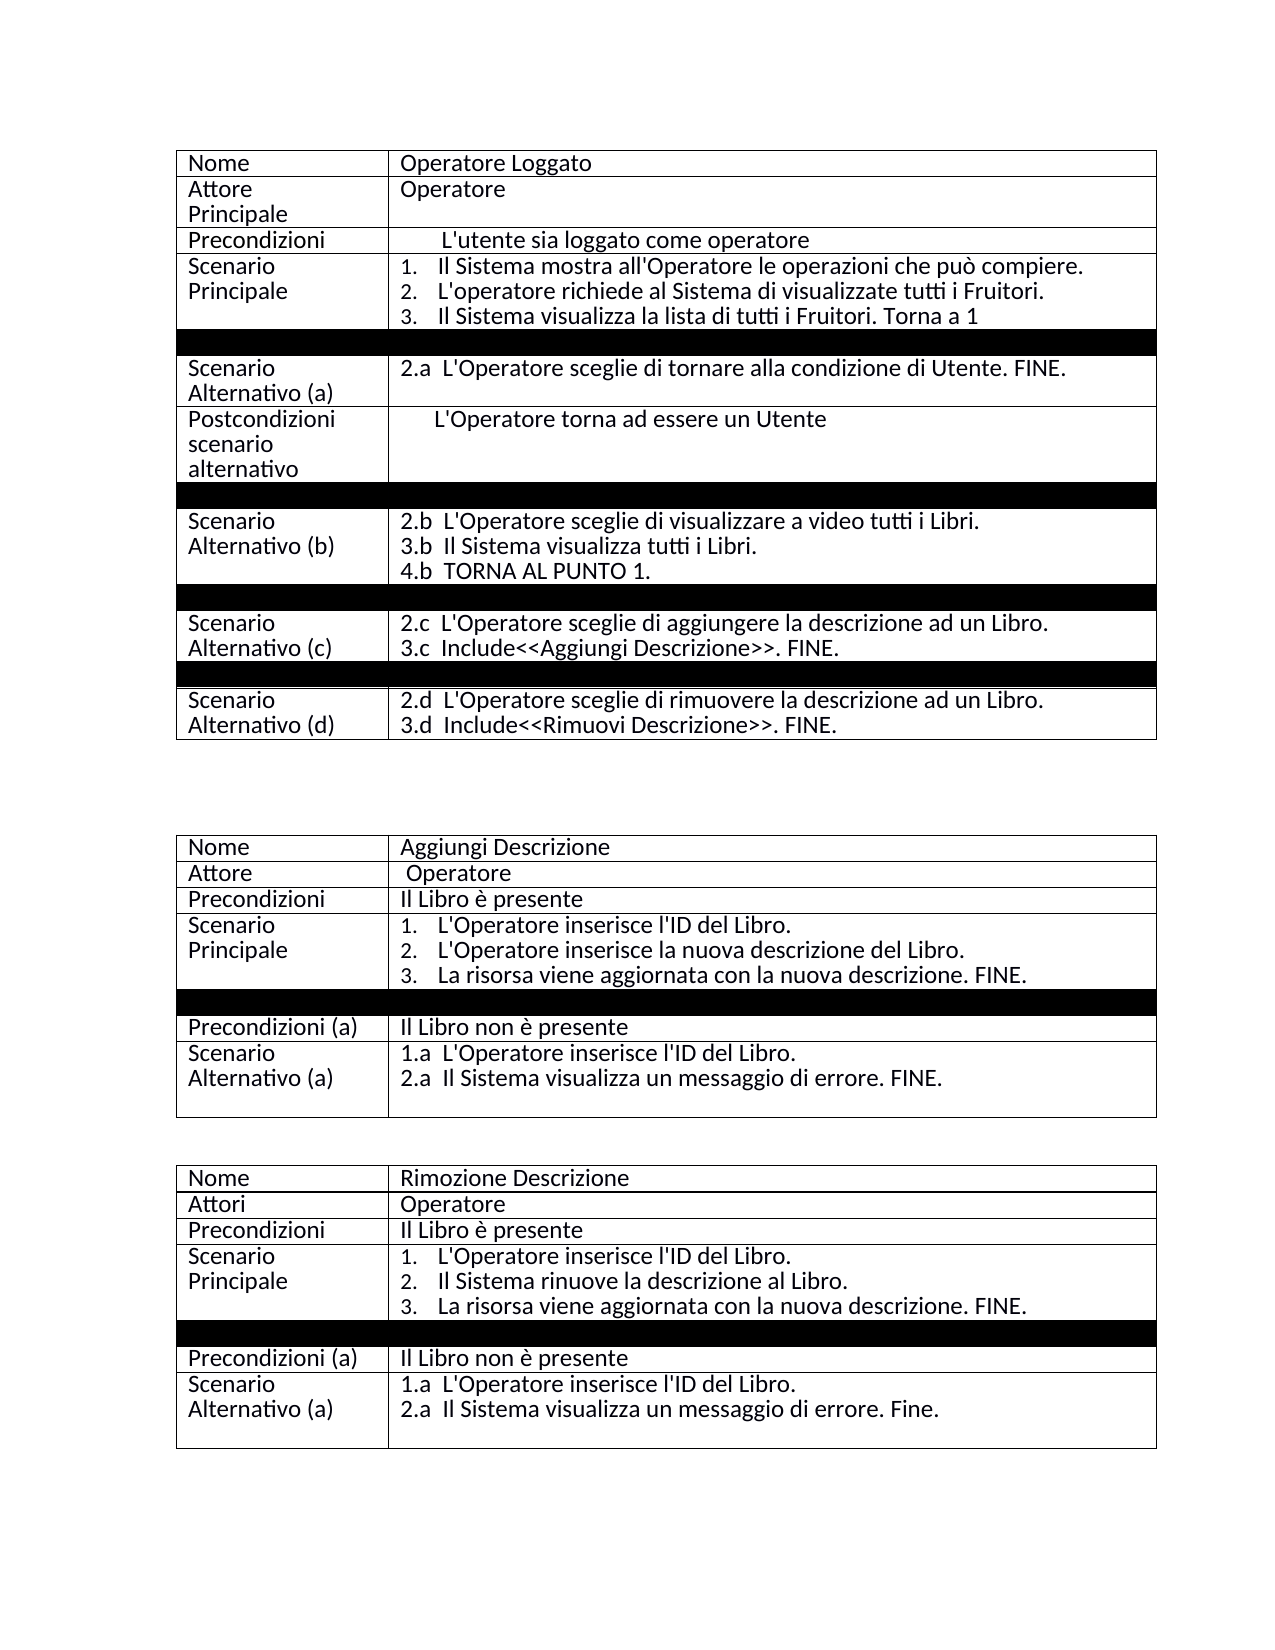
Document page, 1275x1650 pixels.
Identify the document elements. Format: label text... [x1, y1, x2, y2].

table_cell Attore [177, 862, 388, 887]
table_cell Scenario Principale [177, 914, 388, 989]
table_cell Il Libro non è presente [389, 1347, 1156, 1372]
table_cell Scenario Alternativo (c) [177, 611, 388, 661]
table_cell [177, 1118, 389, 1165]
table_cell L'Operatore inserisce l'ID del Libro. L'Operatore inserisce la nuova descrizione del Libro. La risorsa viene aggiornata con la nuova descrizione. FINE. [389, 914, 1156, 989]
table_cell [389, 787, 1156, 834]
table_cell Scenario Alternativo (d) [177, 689, 388, 738]
table_cell Nome [177, 836, 388, 861]
table_cell [177, 585, 388, 610]
table_cell [389, 1321, 1156, 1346]
table_cell [389, 585, 1156, 610]
table_cell Scenario Principale [177, 254, 388, 329]
table_cell Attori [177, 1193, 388, 1217]
table_cell [177, 990, 388, 1015]
table_cell Precondizioni (a) [177, 1347, 388, 1372]
table_header Nome [177, 151, 388, 176]
table_cell [389, 483, 1156, 508]
table_cell Aggiungi Descrizione [389, 836, 1156, 861]
table_cell Il Libro è presente [389, 1219, 1156, 1243]
table_header Operatore Loggato [389, 151, 1156, 176]
table_cell Operatore [389, 1193, 1156, 1217]
table_cell [389, 740, 1156, 787]
table_cell Attore Principale [177, 177, 388, 227]
table_cell L'Operatore inserisce l'ID del Libro. Il Sistema rinuove la descrizione al Libro. La risorsa viene aggiornata con la nuova descrizione. FINE. [389, 1245, 1156, 1319]
table_cell [389, 663, 1156, 687]
table_cell [389, 1118, 1156, 1165]
table_cell Postcondizioni scenario alternativo [177, 407, 388, 482]
table_cell Rimozione Descrizione [389, 1166, 1156, 1191]
table_cell 2.c L'Operatore sceglie di aggiungere la descrizione ad un Libro. 3.c Include<<Aggiungi Descrizione>>. FINE. [389, 611, 1156, 661]
table_cell Operatore [389, 177, 1156, 227]
table_cell [177, 740, 389, 787]
table_cell L'utente sia loggato come operatore [389, 228, 1156, 253]
table_cell Scenario Alternativo (b) [177, 509, 388, 584]
table_cell Scenario Alternativo (a) [177, 356, 388, 406]
table_cell 2.a L'Operatore sceglie di tornare alla condizione di Utente. FINE. [389, 356, 1156, 406]
table_cell 2.d L'Operatore sceglie di rimuovere la descrizione ad un Libro. 3.d Include<<Rimuovi Descrizione>>. FINE. [389, 689, 1156, 738]
table_cell [389, 330, 1156, 355]
table_cell Operatore [389, 862, 1156, 887]
table_cell [389, 990, 1156, 1015]
table_cell 2.b L'Operatore sceglie di visualizzare a video tutti i Libri. 3.b Il Sistema visualizza tutti i Libri. 4.b TORNA AL PUNTO 1. [389, 509, 1156, 584]
table_cell Scenario Alternativo (a) [177, 1373, 388, 1448]
table_cell Scenario Principale [177, 1245, 388, 1319]
table_cell 1.a L'Operatore inserisce l'ID del Libro. 2.a Il Sistema visualizza un messaggio di errore. FINE. [389, 1042, 1156, 1117]
table_cell Precondizioni [177, 888, 388, 913]
table_cell Il Libro è presente [389, 888, 1156, 913]
table_cell [177, 1321, 388, 1346]
table_cell Il Sistema mostra all'Operatore le operazioni che può compiere. L'operatore richiede al Sistema di visualizzate tutti i Fruitori. Il Sistema visualizza la lista di tutti i Fruitori. Torna a 1 [389, 254, 1156, 329]
table_cell 1.a L'Operatore inserisce l'ID del Libro. 2.a Il Sistema visualizza un messaggio di errore. Fine. [389, 1373, 1156, 1448]
table_cell Nome [177, 1166, 388, 1191]
table_cell [177, 330, 388, 355]
table_cell [177, 663, 388, 687]
table_cell [177, 483, 388, 508]
table_cell Precondizioni (a) [177, 1016, 388, 1041]
table_cell Scenario Alternativo (a) [177, 1042, 388, 1117]
table_cell Il Libro non è presente [389, 1016, 1156, 1041]
table_cell Precondizioni [177, 1219, 388, 1243]
table_cell Precondizioni [177, 228, 388, 253]
table_cell [177, 787, 389, 834]
table_cell L'Operatore torna ad essere un Utente [389, 407, 1156, 482]
